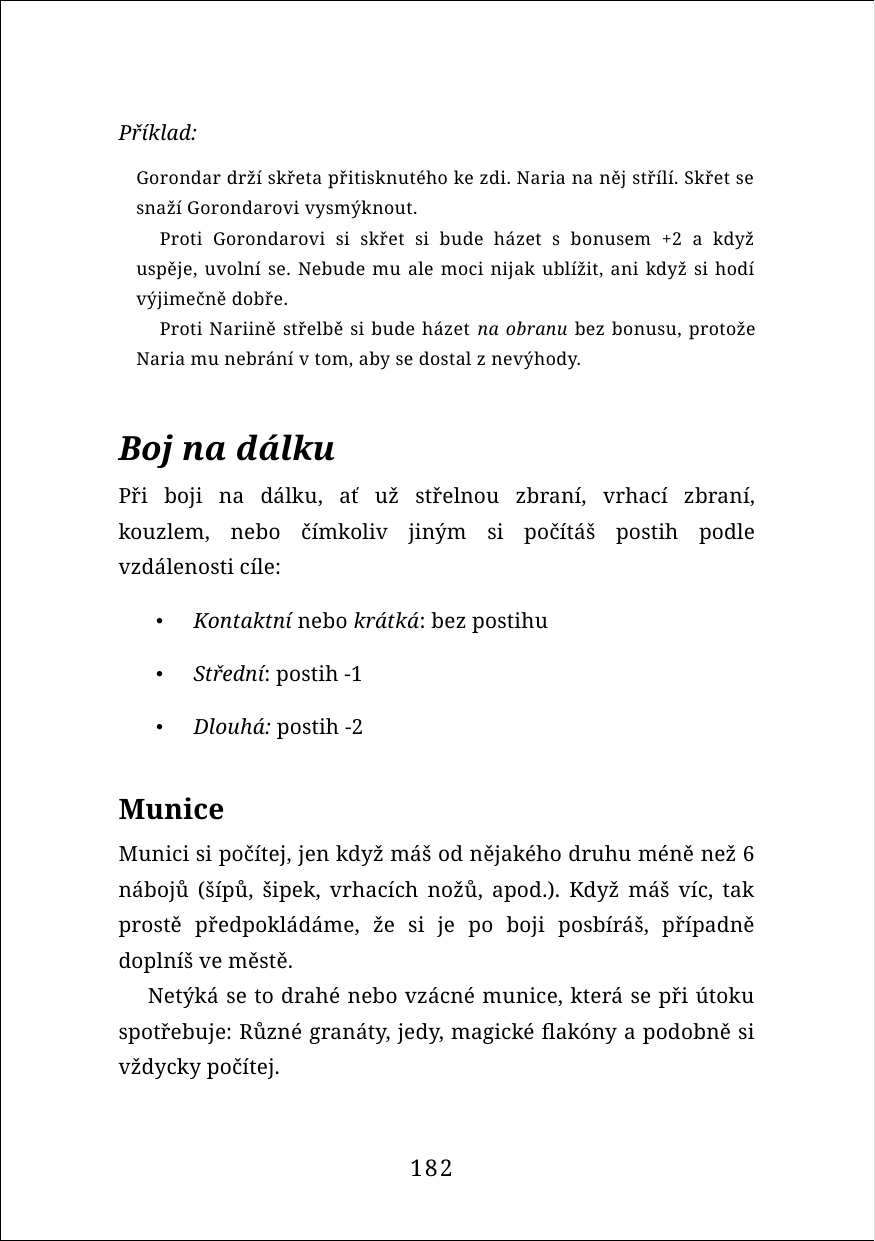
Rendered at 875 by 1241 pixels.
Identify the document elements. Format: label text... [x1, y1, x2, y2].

list Dlouhá: postih -2 [156, 712, 756, 741]
list Střední: postih -1 [156, 659, 756, 687]
text Příklad: [118, 118, 756, 147]
list Kontaktní nebo krátká: bez postihu [156, 606, 756, 634]
subtitle Munice [118, 789, 756, 827]
text Munici si počítej, jen když máš od nějakého druhu méně než 6 nábojů (šípů, šipek, vrhacích nožů, apod.). Když máš víc, tak prostě předpokládáme, že si je po boji posbíráš, případně doplníš ve městě. Netýká se to drahé nebo vzácné munice, která se při útoku spotřebuje: Různé granáty, jedy, magické flakóny a podobně si vždycky počítej. [118, 839, 756, 1081]
subtitle Boj na dálku [118, 424, 756, 470]
text Při boji na dálku, ať už střelnou zbraní, vrhací zbraní, kouzlem, nebo čímkoliv jiným si počítáš postih podle vzdálenosti cíle: [118, 481, 756, 581]
text Gorondar drží skřeta přitisknutého ke zdi. Naria na něj střílí. Skřet se snaží Gorondarovi vysmýknout. Proti Gorondarovi si skřet si bude házet s bonusem +2 a když uspěje, uvolní se. Nebude mu ale moci nijak ublížit, ani když si hodí výjimečně dobře. Proti Nariině střelbě si bude házet na obranu bez bonusu, protože Naria mu nebrání v tom, aby se dostal z nevýhody. [136, 166, 756, 371]
